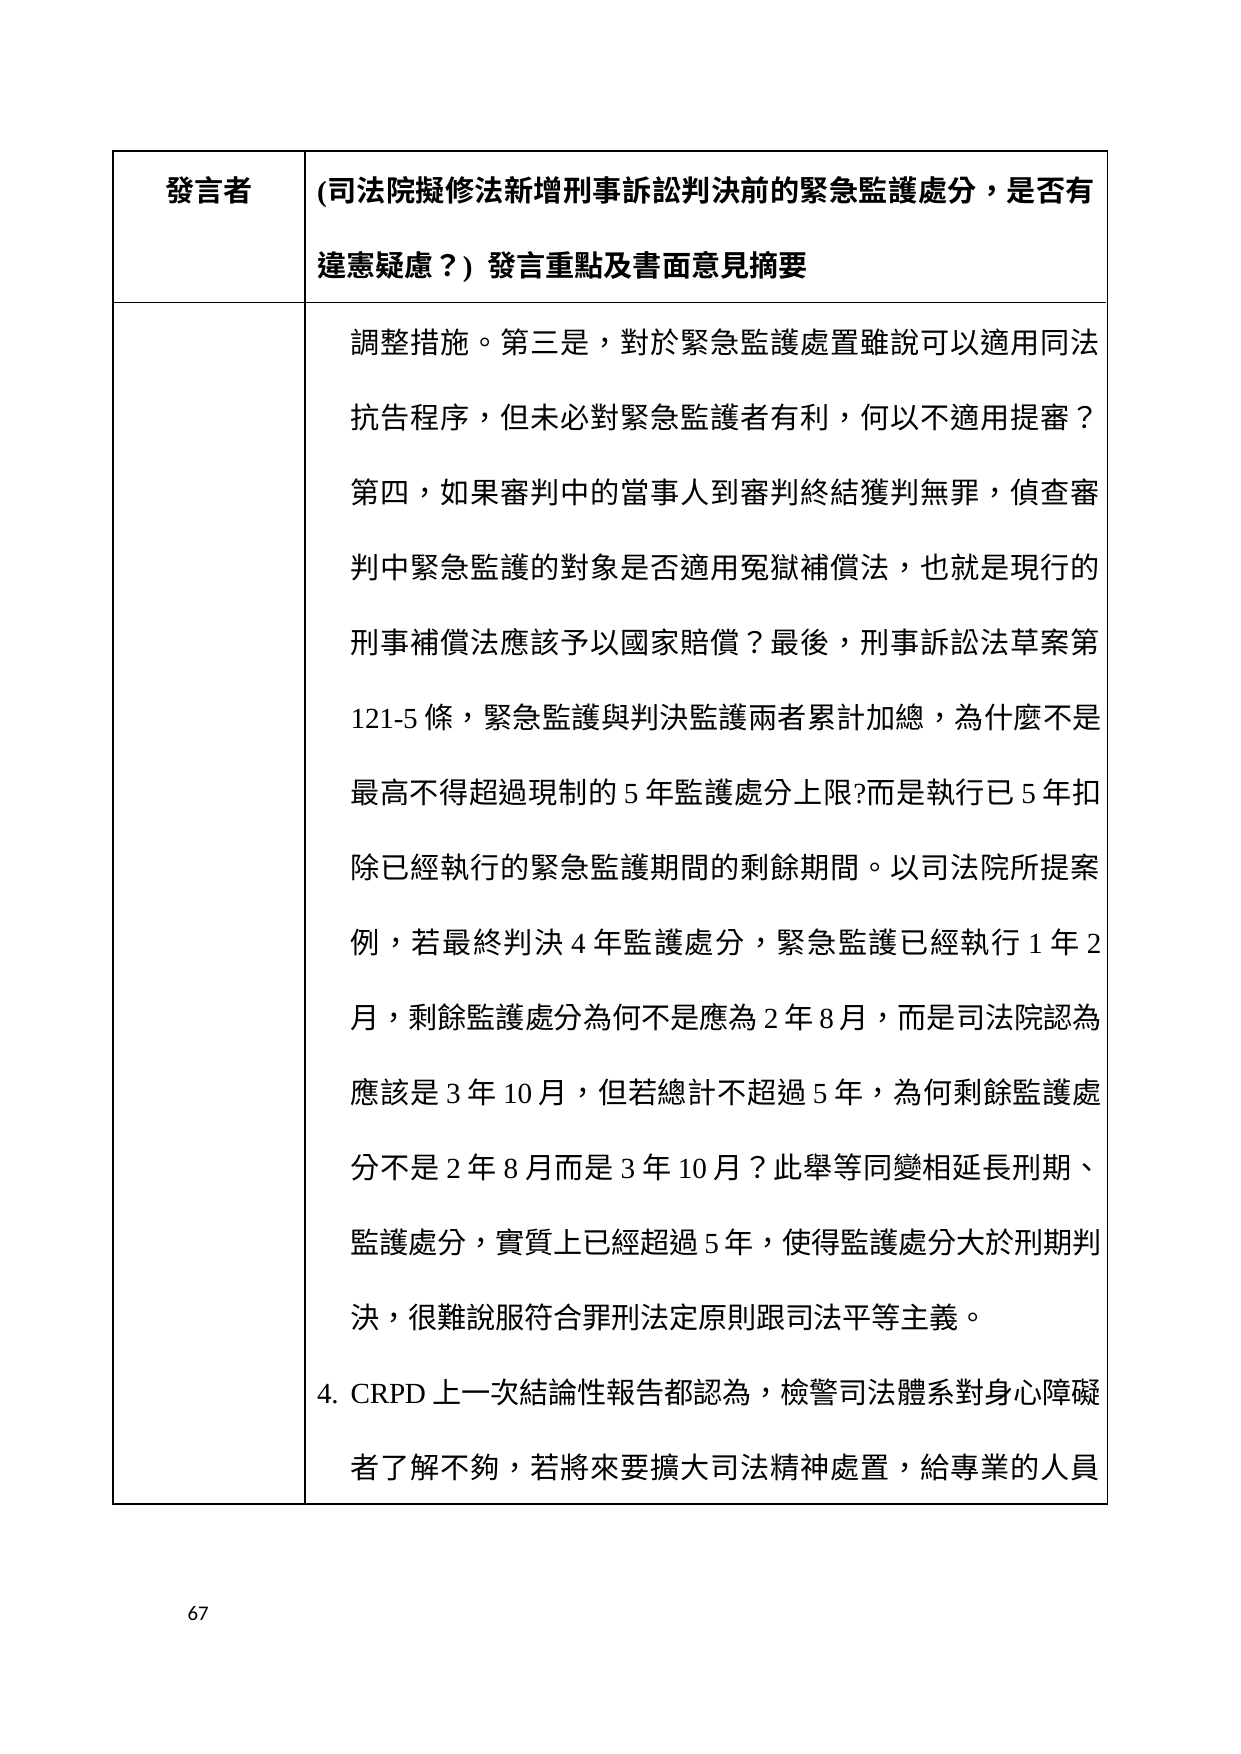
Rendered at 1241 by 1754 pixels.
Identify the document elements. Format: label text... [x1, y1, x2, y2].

table_cell [114, 303, 304, 1503]
table_header 發言者 [114, 152, 304, 302]
table_cell 調整措施。第三是，對於緊急監護處置雖說可以適用同法抗告程序，但未必對緊急監護者有利，何以不適用提審？第四，如果審判中的當事人到審判終結獲判無罪，偵查審判中緊急監護的對象是否適用冤獄補償法，也就是現行的刑事補償法應該予以國家賠償？最後，刑事訴訟法草案第121-5條，緊急監護與判決監護兩者累計加總，為什麼不是最高不得超過現制的5年監護處分上限?而是執行已5年扣除已經執行的緊急監護期間的剩餘期間。以司法院所提案例，若最終判決4年監護處分，緊急監護已經執行1年2月，剩餘監護處分為何不是應為2年8月，而是司法院認為應該是3年10月，但若總計不超過5年，為何剩餘監護處分不是2年8月而是3年10月？此舉等同變相延長刑期、監護處分，實質上已經超過5年，使得監護處分大於刑期判決，很難說服符合罪刑法定原則跟司法平等主義。 CRPD上一次結論性報告都認為，檢警司法體系對身心障礙者了解不夠，若將來要擴大司法精神處置，給專業的人員 [306, 302, 1107, 1503]
table_header (司法院擬修法新增刑事訴訟判決前的緊急監護處分，是否有違憲疑慮？) 發言重點及書面意見摘要 [306, 152, 1107, 302]
